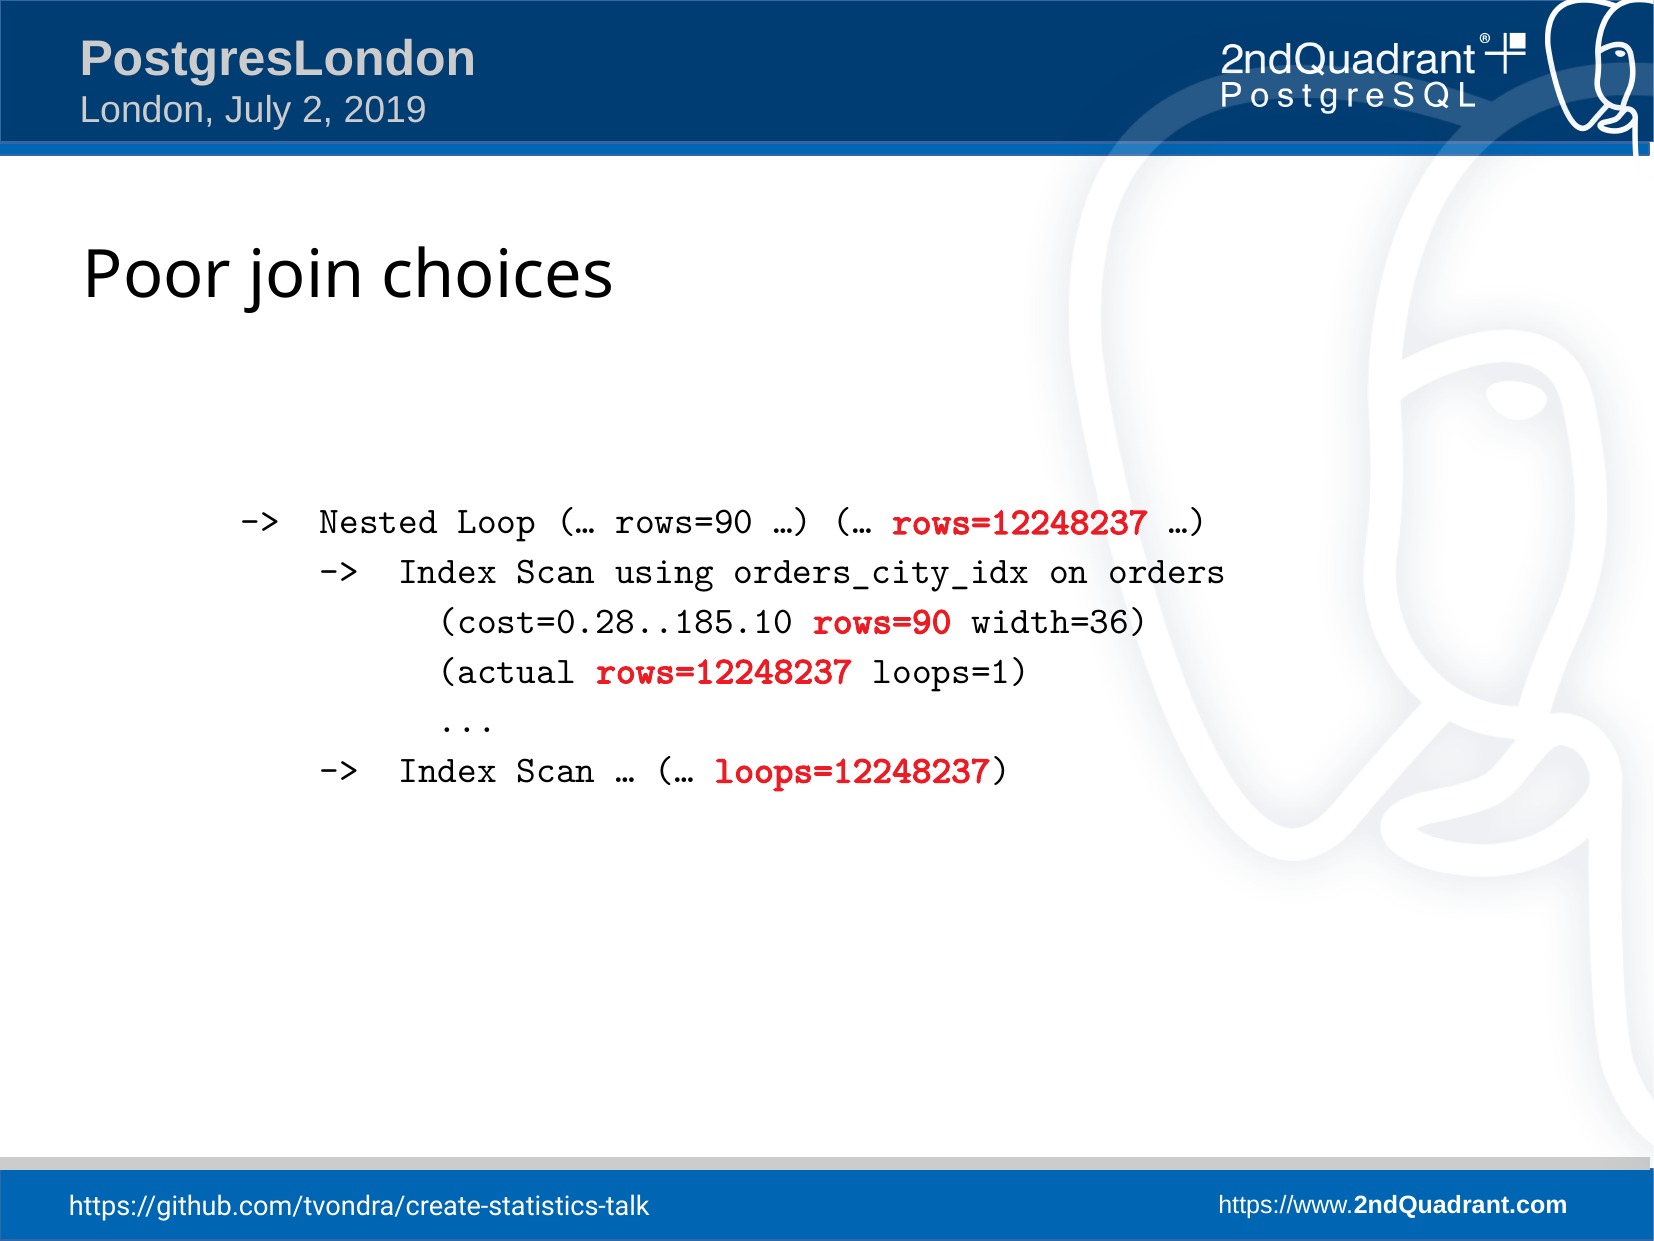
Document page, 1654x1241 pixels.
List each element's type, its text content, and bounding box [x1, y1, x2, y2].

picture [632, 0, 1654, 1241]
title Poor join choices [82, 167, 1571, 375]
list -> Nested Loop (… rows=90 …) (… rows=12248237 …) -> Index Scan using orders_city_idx on orders (cost=0.28..185.10 rows=90 width=36) (actual rows=12248237 loops=1) ... -> Index Scan … (… loops=12248237) [82, 390, 1571, 1110]
